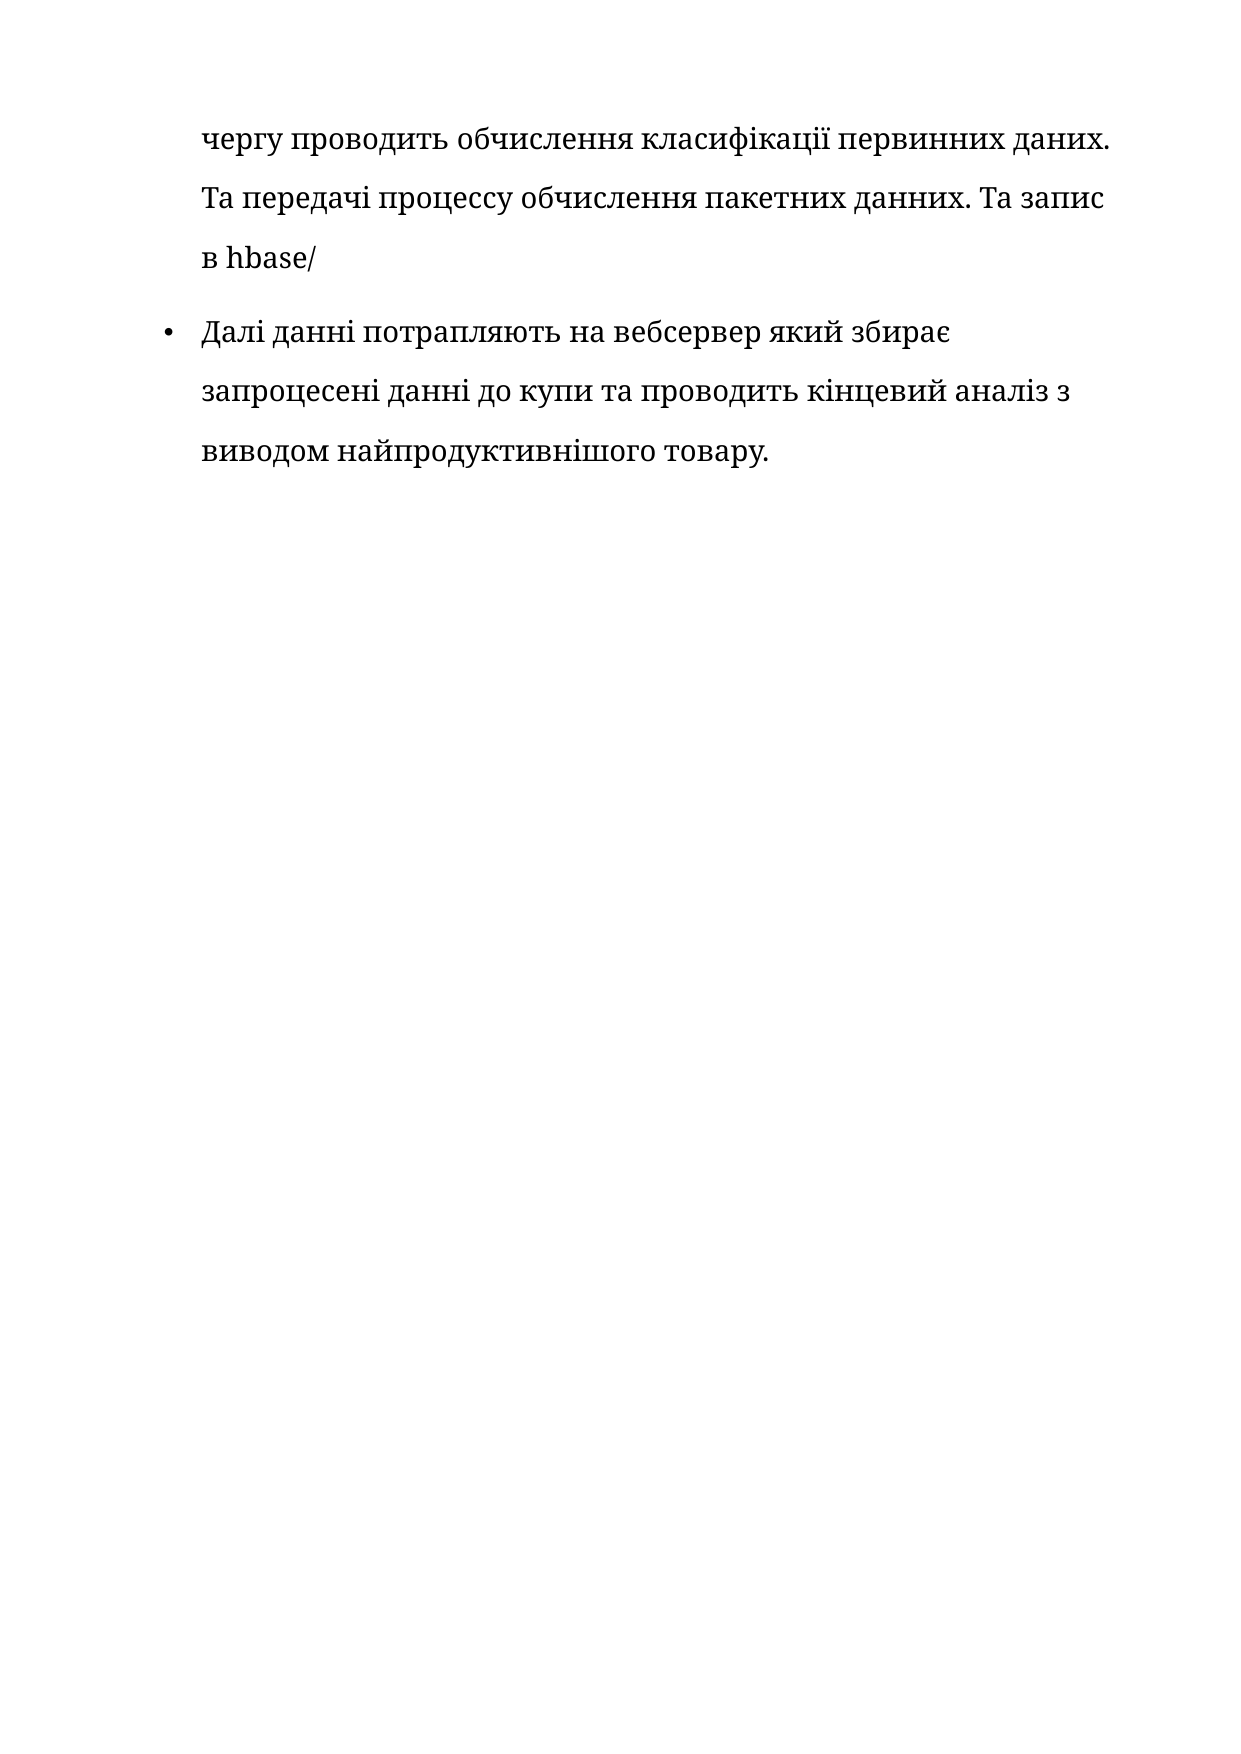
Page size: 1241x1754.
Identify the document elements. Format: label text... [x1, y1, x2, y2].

list Далі данні потрапляють на вебсервер який збирає запроцесені данні до купи та проводить кінцевий аналіз з виводом найпродуктивнішого товару. [163, 311, 1122, 470]
list чергу проводить обчислення класифікації первинних даних. Та передачі процессу обчислення пакетних данних. Та запис в hbase/ [163, 118, 1122, 277]
